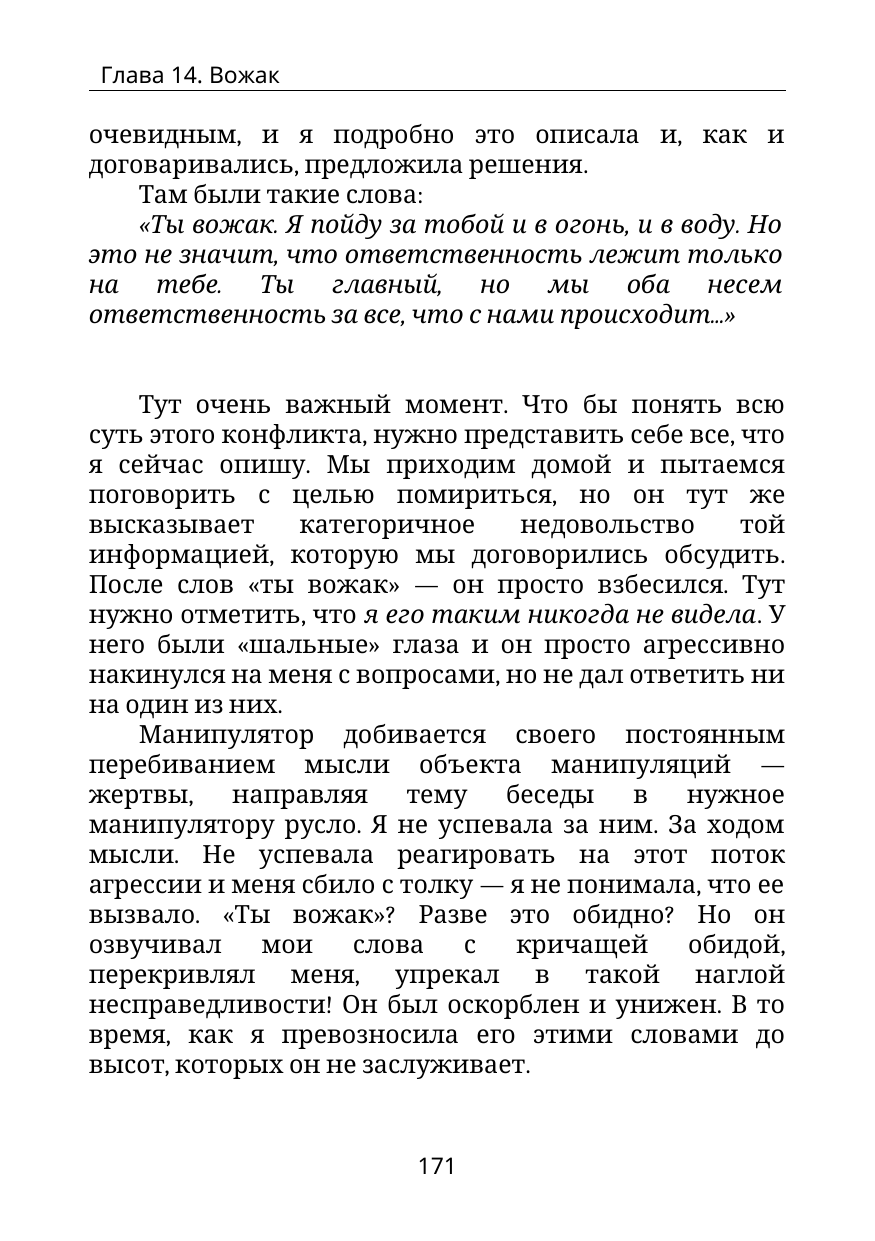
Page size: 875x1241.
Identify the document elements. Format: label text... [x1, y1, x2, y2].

text Манипулятор добивается своего постоянным перебиванием мысли объекта манипуляций — жертвы, направляя тему беседы в нужное манипулятору русло. Я не успевала за ним. За ходом мысли. Не успевала реагировать на этот поток агрессии и меня сбило с толку — я не понимала, что ее вызвало. «Ты вожак»? Разве это обидно? Но он озвучивал мои слова с кричащей обидой, перекривлял меня, упрекал в такой наглой несправедливости! Он был оскорблен и унижен. В то время, как я превозносила его этими словами до высот, которых он не заслуживает. [88, 720, 786, 1080]
text Тут очень важный момент. Что бы понять всю суть этого конфликта, нужно представить себе все, что я сейчас опишу. Мы приходим домой и пытаемся поговорить с целью помириться, но он тут же высказывает категоричное недовольство той информацией, которую мы договорились обсудить. После слов «ты вожак» — он просто взбесился. Тут нужно отметить, что я его таким никогда не видела. У него были «шальные» глаза и он просто агрессивно накинулся на меня с вопросами, но не дал ответить ни на один из них. [88, 390, 786, 720]
text очевидным, и я подробно это описала и, как и договаривались, предложила решения. [88, 120, 786, 180]
text Там были такие слова: [88, 180, 786, 210]
text «Ты вожак. Я пойду за тобой и в огонь, и в воду. Но это не значит, что ответственность лежит только на тебе. Ты главный, но мы оба несем ответственность за все, что с нами происходит...» [88, 210, 786, 330]
